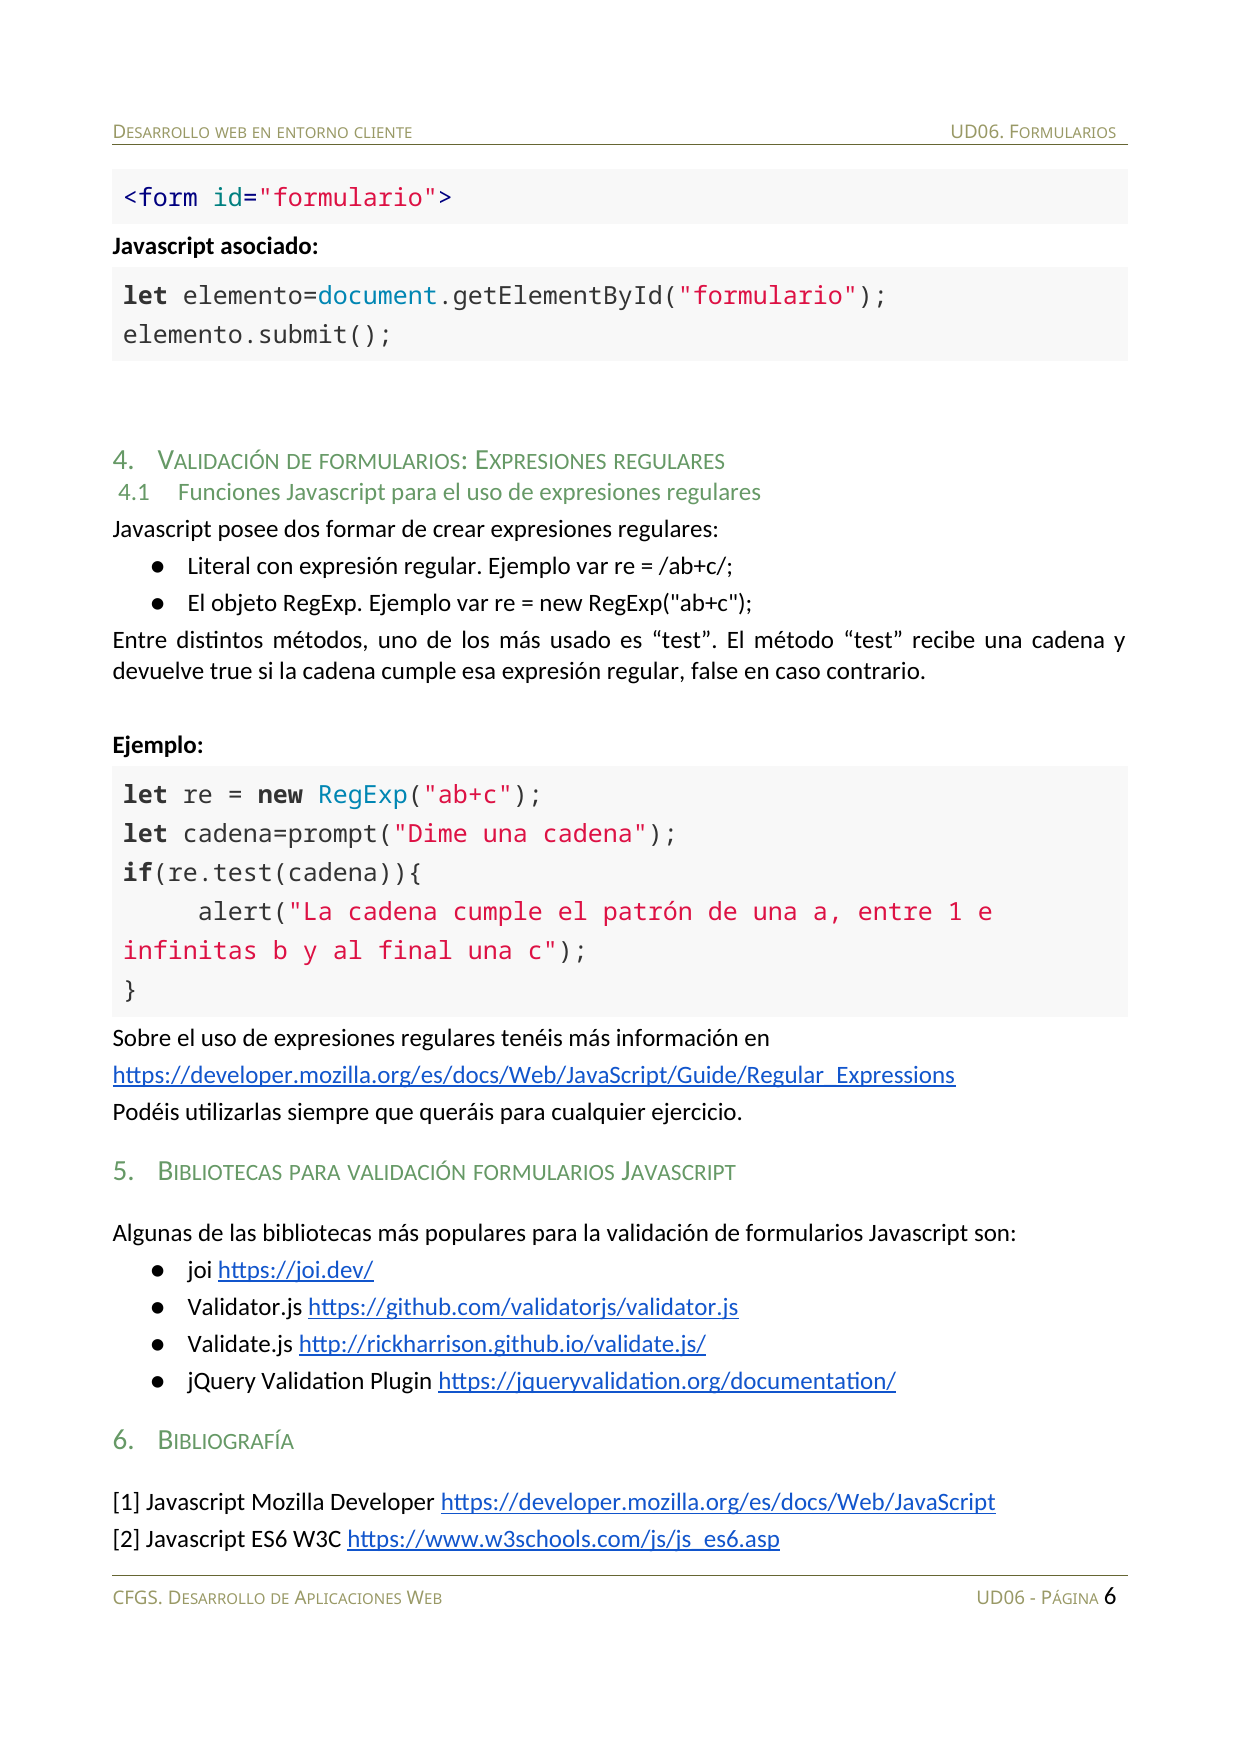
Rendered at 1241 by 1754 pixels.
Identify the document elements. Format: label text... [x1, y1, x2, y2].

text Algunas de las bibliotecas más populares para la validación de formularios Javascript son: [112, 1217, 1128, 1248]
text Ejemplo: [112, 729, 1128, 759]
subtitle Bibliotecas para validación formularios Javascript [112, 1152, 1128, 1187]
table_header let elemento=document.getElementById("formulario"); elemento.submit(); [112, 267, 1128, 361]
text Entre distintos métodos, uno de los más usado es “test”. El método “test” recibe una cadena y devuelve true si la cadena cumple esa expresión regular, false en caso contrario. [112, 624, 1128, 685]
text Podéis utilizarlas siempre que queráis para cualquier ejercicio. [112, 1096, 1128, 1127]
list El objeto RegExp. Ejemplo var re = new RegExp("ab+c"); [150, 587, 1128, 618]
subtitle Validación de formularios: Expresiones regulares [112, 441, 1128, 476]
list joi https://joi.dev/ [150, 1254, 1128, 1285]
text https://developer.mozilla.org/es/docs/Web/JavaScript/Guide/Regular_Expressions [112, 1059, 1128, 1090]
table_header <form id="formulario"> [112, 169, 1128, 224]
text [2] Javascript ES6 W3C https://www.w3schools.com/js/js_es6.asp [112, 1523, 1128, 1554]
list jQuery Validation Plugin https://jqueryvalidation.org/documentation/ [150, 1365, 1128, 1396]
subtitle Funciones Javascript para el uso de expresiones regulares [112, 476, 1128, 507]
list Validate.js http://rickharrison.github.io/validate.js/ [150, 1328, 1128, 1359]
text Sobre el uso de expresiones regulares tenéis más información en [112, 1022, 1128, 1053]
table_header let re = new RegExp("ab+c"); let cadena=prompt("Dime una cadena"); if(re.test(cadena)){ alert("La cadena cumple el patrón de una a, entre 1 e infinitas b y al final una c"); } [112, 766, 1128, 1017]
list Literal con expresión regular. Ejemplo var re = /ab+c/; [150, 550, 1128, 581]
list Validator.js https://github.com/validatorjs/validator.js [150, 1291, 1128, 1322]
text [1] Javascript Mozilla Developer https://developer.mozilla.org/es/docs/Web/JavaScript [112, 1486, 1128, 1517]
text Javascript posee dos formar de crear expresiones regulares: [112, 513, 1128, 544]
text Javascript asociado: [112, 230, 1128, 260]
subtitle Bibliografía [112, 1421, 1128, 1456]
